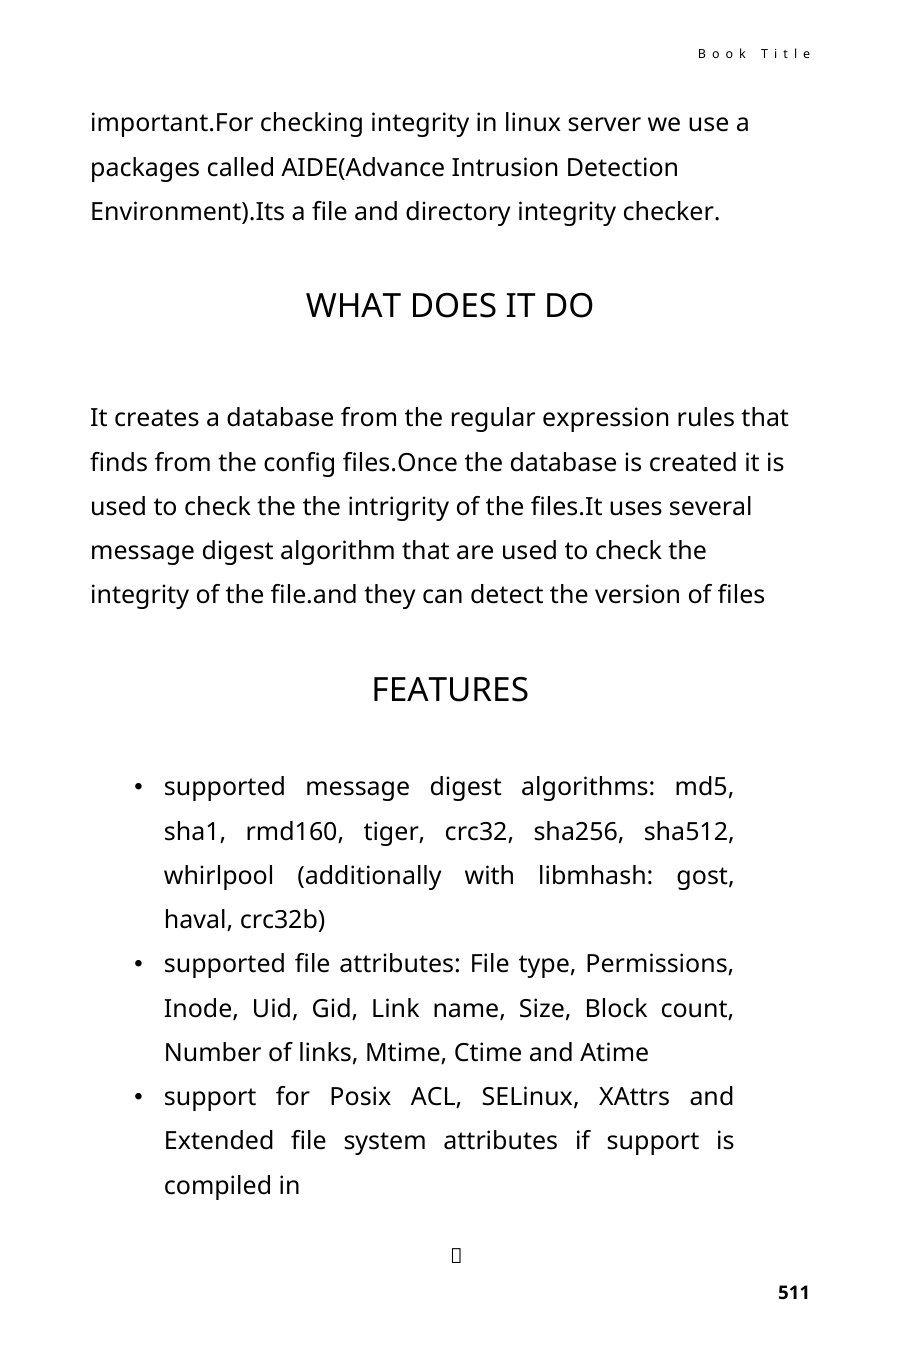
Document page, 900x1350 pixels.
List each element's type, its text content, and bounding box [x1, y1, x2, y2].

text FEATURES [90, 666, 810, 711]
list support for Posix ACL, SELinux, XAttrs and Extended file system attributes if support is compiled in [134, 1079, 735, 1201]
list supported message digest algorithms: md5, sha1, rmd160, tiger, crc32, sha256, sha512, whirlpool (additionally with libmhash: gost, haval, crc32b) [134, 769, 735, 936]
text It creates a database from the regular expression rules that finds from the config files.Once the database is created it is used to check the the intrigrity of the files.It uses several message digest algorithm that are used to check the integrity of the file.and they can detect the version of files [90, 400, 810, 611]
list supported file attributes: File type, Permissions, Inode, Uid, Gid, Link name, Size, Block count, Number of links, Mtime, Ctime and Atime [134, 946, 735, 1068]
text WHAT DOES IT DO [90, 282, 810, 327]
text important.For checking integrity in linux server we use a packages called AIDE(Advance Intrusion Detection Environment).Its a file and directory integrity checker. [90, 105, 810, 228]
